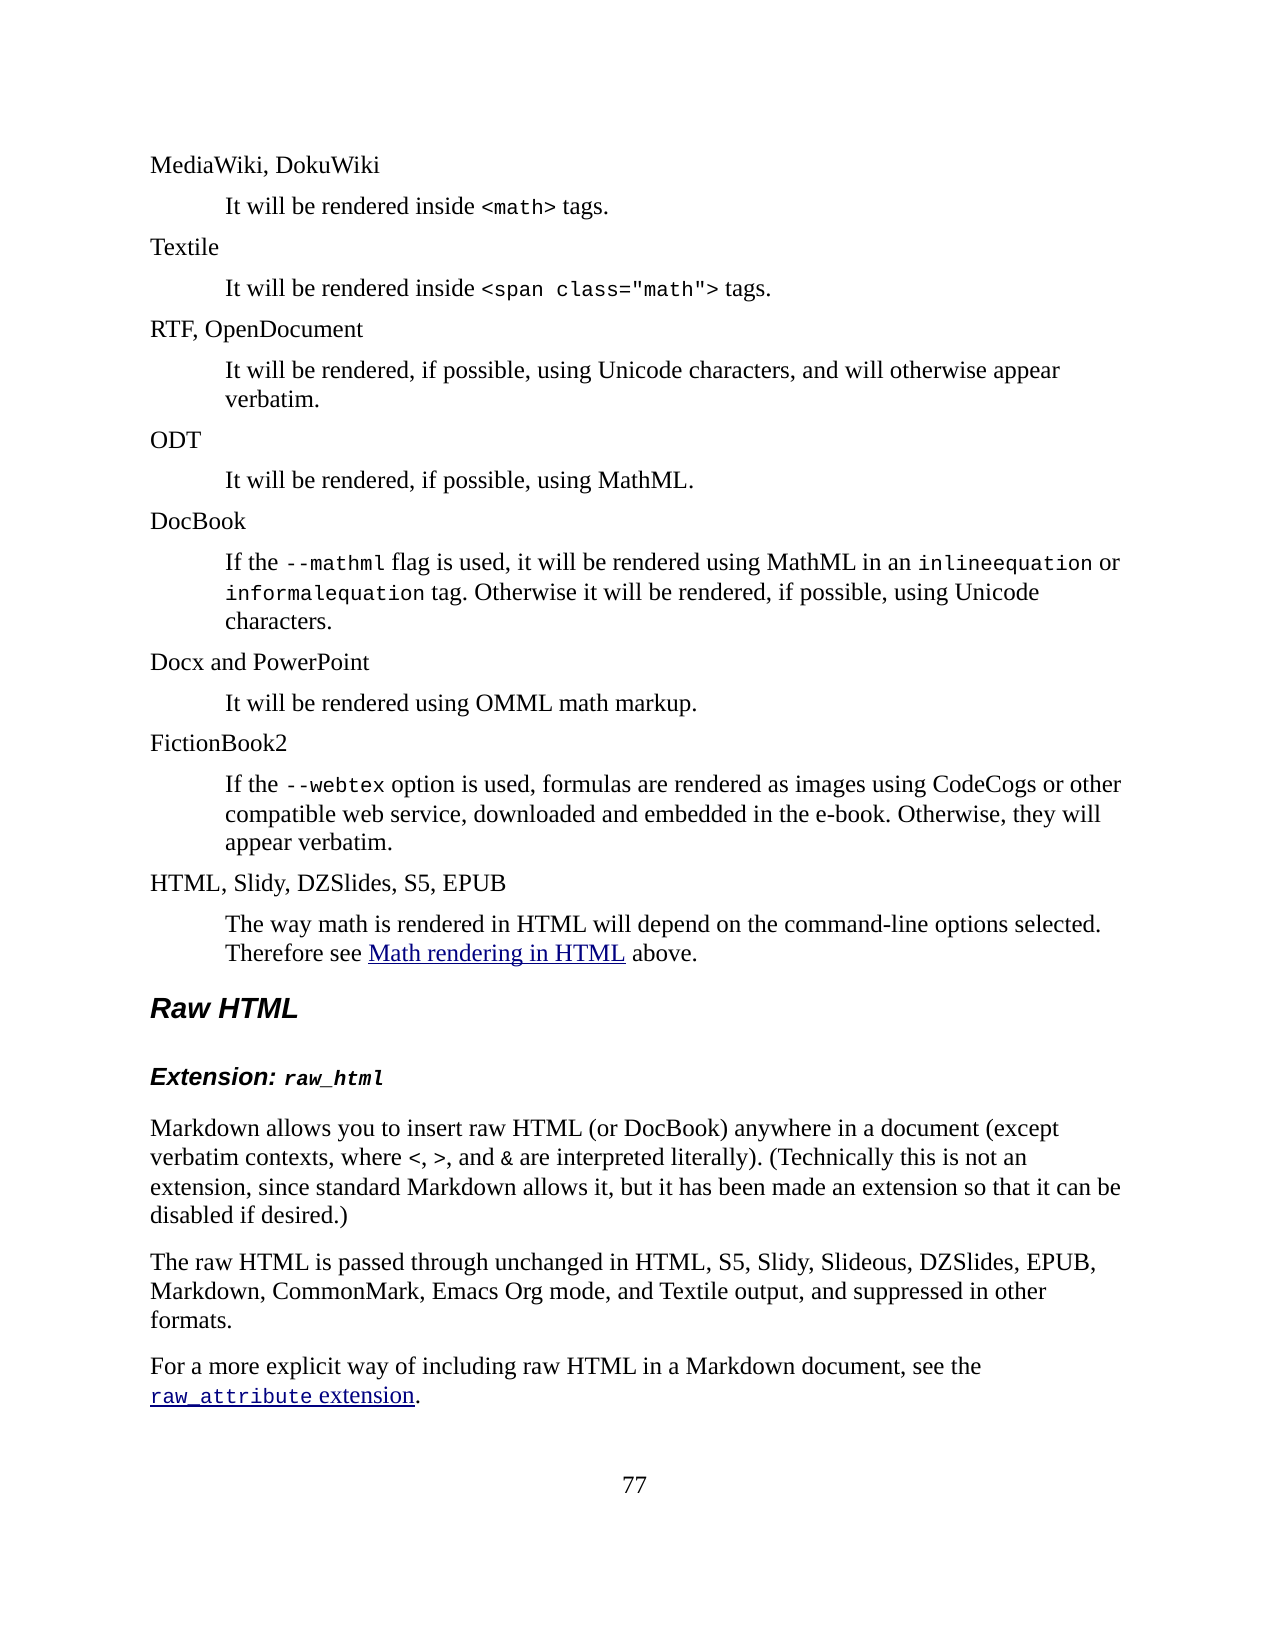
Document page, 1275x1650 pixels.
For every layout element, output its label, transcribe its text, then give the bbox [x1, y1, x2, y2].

text For a more explicit way of including raw HTML in a Markdown document, see the raw_attribute extension. [150, 1351, 1125, 1410]
text FictionBook2 [150, 728, 1125, 757]
text DocBook [150, 506, 1125, 535]
text It will be rendered inside <math> tags. [225, 191, 1125, 220]
text ODT [150, 425, 1125, 453]
text Textile [150, 232, 1125, 261]
text HTML, Slidy, DZSlides, S5, EPUB [150, 868, 1125, 897]
text RTF, OpenDocument [150, 314, 1125, 343]
text Docx and PowerPoint [150, 647, 1125, 676]
subtitle Raw HTML [150, 991, 1125, 1025]
text The way math is rendered in HTML will depend on the command-line options selected. Therefore see Math rendering in HTML above. [225, 909, 1125, 966]
text It will be rendered, if possible, using MathML. [225, 466, 1125, 494]
text It will be rendered inside <span class="math"> tags. [225, 273, 1125, 303]
text If the --webtex option is used, formulas are rendered as images using CodeCogs or other compatible web service, downloaded and embedded in the e-book. Otherwise, they will appear verbatim. [225, 769, 1125, 856]
text If the --mathml flag is used, it will be rendered using MathML in an inlineequation or informalequation tag. Otherwise it will be rendered, if possible, using Unicode characters. [225, 547, 1125, 635]
text Markdown allows you to insert raw HTML (or DocBook) anywhere in a document (except verbatim contexts, where <, >, and & are interpreted literally). (Technically this is not an extension, since standard Markdown allows it, but it has been made an extension so that it can be disabled if desired.) [150, 1113, 1125, 1229]
text The raw HTML is passed through unchanged in HTML, S5, Slidy, Slideous, DZSlides, EPUB, Markdown, CommonMark, Emacs Org mode, and Textile output, and suppressed in other formats. [150, 1247, 1125, 1333]
text It will be rendered using OMML math markup. [225, 688, 1125, 716]
text It will be rendered, if possible, using Unicode characters, and will otherwise appear verbatim. [225, 355, 1125, 413]
subtitle Extension: raw_html [150, 1062, 1125, 1092]
text MediaWiki, DokuWiki [150, 150, 1125, 179]
